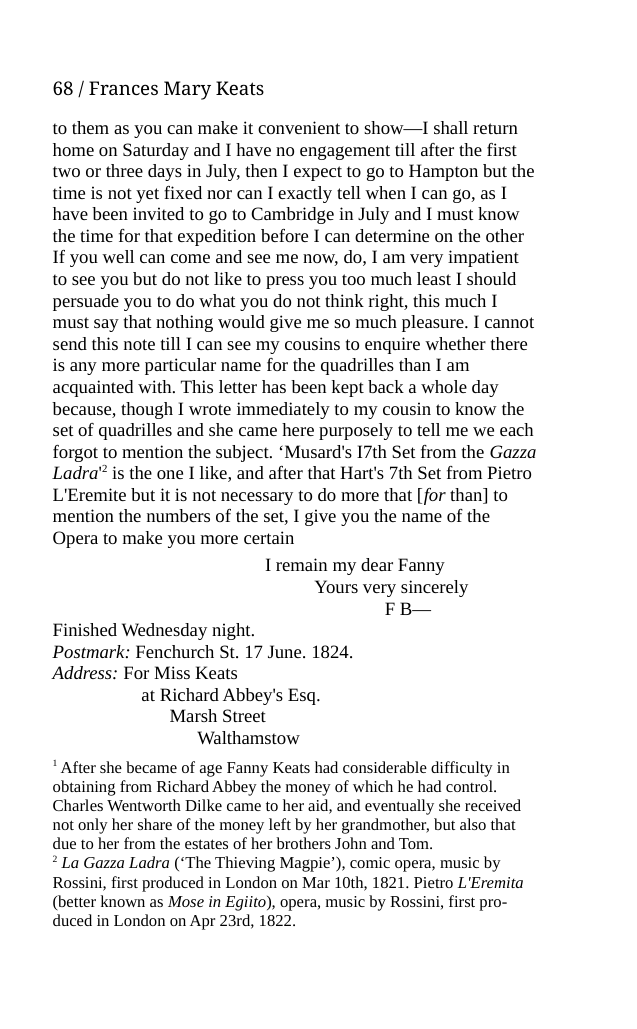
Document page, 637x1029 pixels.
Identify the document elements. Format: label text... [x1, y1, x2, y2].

text at Richard Abbey's Esq. [52, 684, 538, 705]
text F B— [52, 597, 538, 619]
text I remain my dear Fanny [52, 554, 538, 576]
text Marsh Street [52, 705, 538, 727]
text Yours very sincerely [52, 576, 538, 597]
text to them as you can make it convenient to show—I shall return home on Saturday and I have no engagement till after the first two or three days in July, then I expect to go to Hampton but the time is not yet fixed nor can I exactly tell when I can go, as I have been invited to go to Cambridge in July and I must know the time for that expedition before I can determine on the other If you well can come and see me now, do, I am very impatient to see you but do not like to press you too much least I should persuade you to do what you do not think right, this much I must say that nothing would give me so much pleasure. I cannot send this note till I can see my cousins to enquire whether there is any more particular name for the quadrilles than I am acquainted with. This letter has been kept back a whole day because, though I wrote immediately to my cousin to know the set of quadrilles and she came here purposely to tell me we each forgot to mention the subject. ‘Musard's I7th Set from the Gazza Ladra'2 is the one I like, and after that Hart's 7th Set from Pietro L'Eremite but it is not necessary to do more that [for than] to mention the numbers of the set, I give you the name of the Opera to make you more certain [52, 117, 538, 548]
text 1 After she became of age Fanny Keats had considerable difficulty in obtaining from Richard Abbey the money of which he had control. Charles Wentworth Dilke came to her aid, and eventually she received not only her share of the money left by her grandmother, but also that due to her from the estates of her brothers John and Tom. [52, 757, 538, 853]
text Finished Wednesday night. [52, 619, 538, 641]
text Address: For Miss Keats [52, 662, 538, 684]
text 2 La Gazza Ladra (‘The Thieving Magpie’), comic opera, music by Rossini, first produced in London on Mar 10th, 1821. Pietro L'Eremita (better known as Mose in Egiito), opera, music by Rossini, first pro- duced in London on Apr 23rd, 1822. [52, 853, 538, 930]
text Postmark: Fenchurch St. 17 June. 1824. [52, 641, 538, 662]
text Walthamstow [52, 727, 538, 748]
